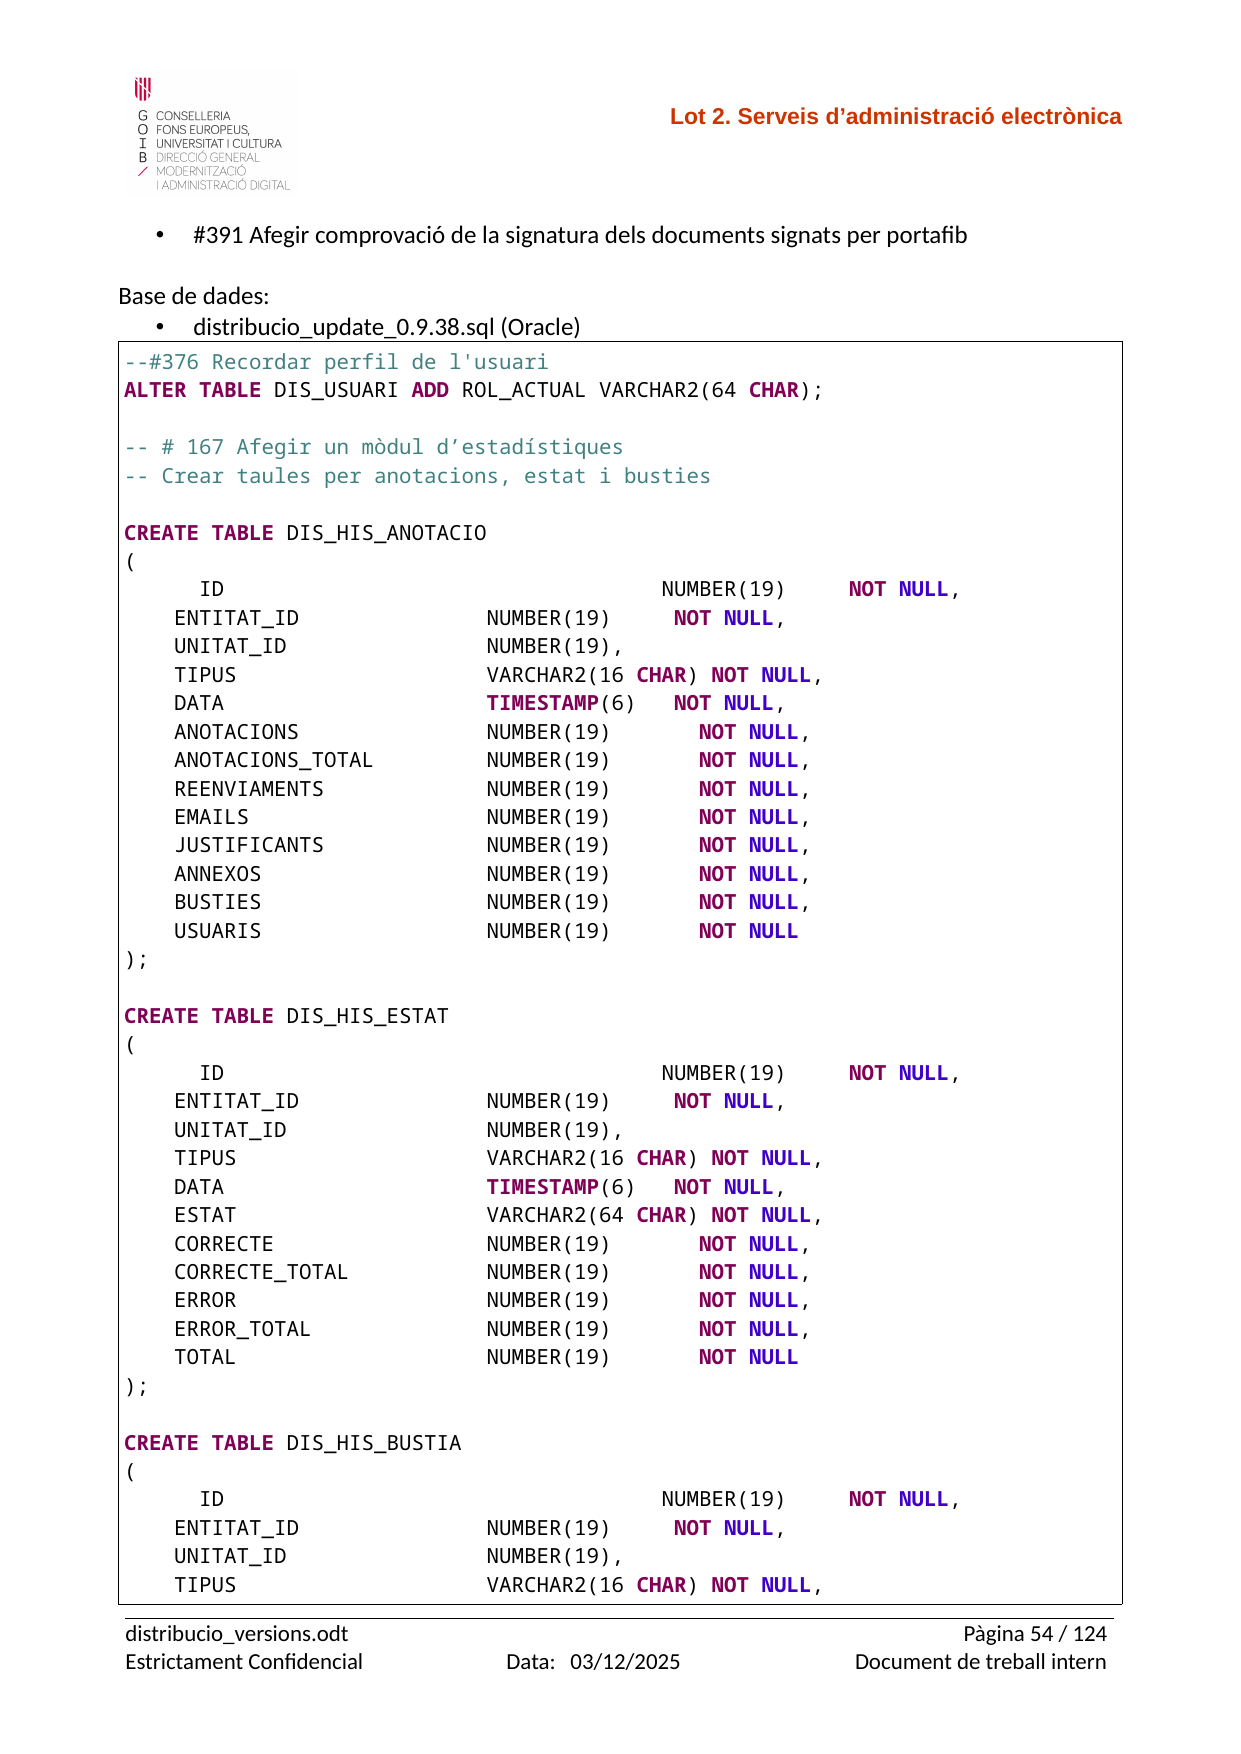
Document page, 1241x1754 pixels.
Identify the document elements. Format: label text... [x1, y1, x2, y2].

picture [126, 70, 299, 197]
list #391 Afegir comprovació de la signatura dels documents signats per portafib [156, 219, 1122, 250]
table_header --#376 Recordar perfil de l'usuari ALTER TABLE DIS_USUARI ADD ROL_ACTUAL VARCHAR2(64 CHAR); -- # 167 Afegir un mòdul d’estadístiques -- Crear taules per anotacions, estat i busties CREATE TABLE DIS_HIS_ANOTACIO ( ID NUMBER(19) NOT NULL, ENTITAT_ID NUMBER(19) NOT NULL, UNITAT_ID NUMBER(19), TIPUS VARCHAR2(16 CHAR) NOT NULL, DATA TIMESTAMP(6) NOT NULL, ANOTACIONS NUMBER(19) NOT NULL, ANOTACIONS_TOTAL NUMBER(19) NOT NULL, REENVIAMENTS NUMBER(19) NOT NULL, EMAILS NUMBER(19) NOT NULL, JUSTIFICANTS NUMBER(19) NOT NULL, ANNEXOS NUMBER(19) NOT NULL, BUSTIES NUMBER(19) NOT NULL, USUARIS NUMBER(19) NOT NULL ); CREATE TABLE DIS_HIS_ESTAT ( ID NUMBER(19) NOT NULL, ENTITAT_ID NUMBER(19) NOT NULL, UNITAT_ID NUMBER(19), TIPUS VARCHAR2(16 CHAR) NOT NULL, DATA TIMESTAMP(6) NOT NULL, ESTAT VARCHAR2(64 CHAR) NOT NULL, CORRECTE NUMBER(19) NOT NULL, CORRECTE_TOTAL NUMBER(19) NOT NULL, ERROR NUMBER(19) NOT NULL, ERROR_TOTAL NUMBER(19) NOT NULL, TOTAL NUMBER(19) NOT NULL ); CREATE TABLE DIS_HIS_BUSTIA ( ID NUMBER(19) NOT NULL, ENTITAT_ID NUMBER(19) NOT NULL, UNITAT_ID NUMBER(19), TIPUS VARCHAR2(16 CHAR) NOT NULL, [119, 342, 1122, 1604]
text Base de dades: [118, 280, 1122, 311]
list distribucio_update_0.9.38.sql (Oracle) [156, 311, 1122, 341]
